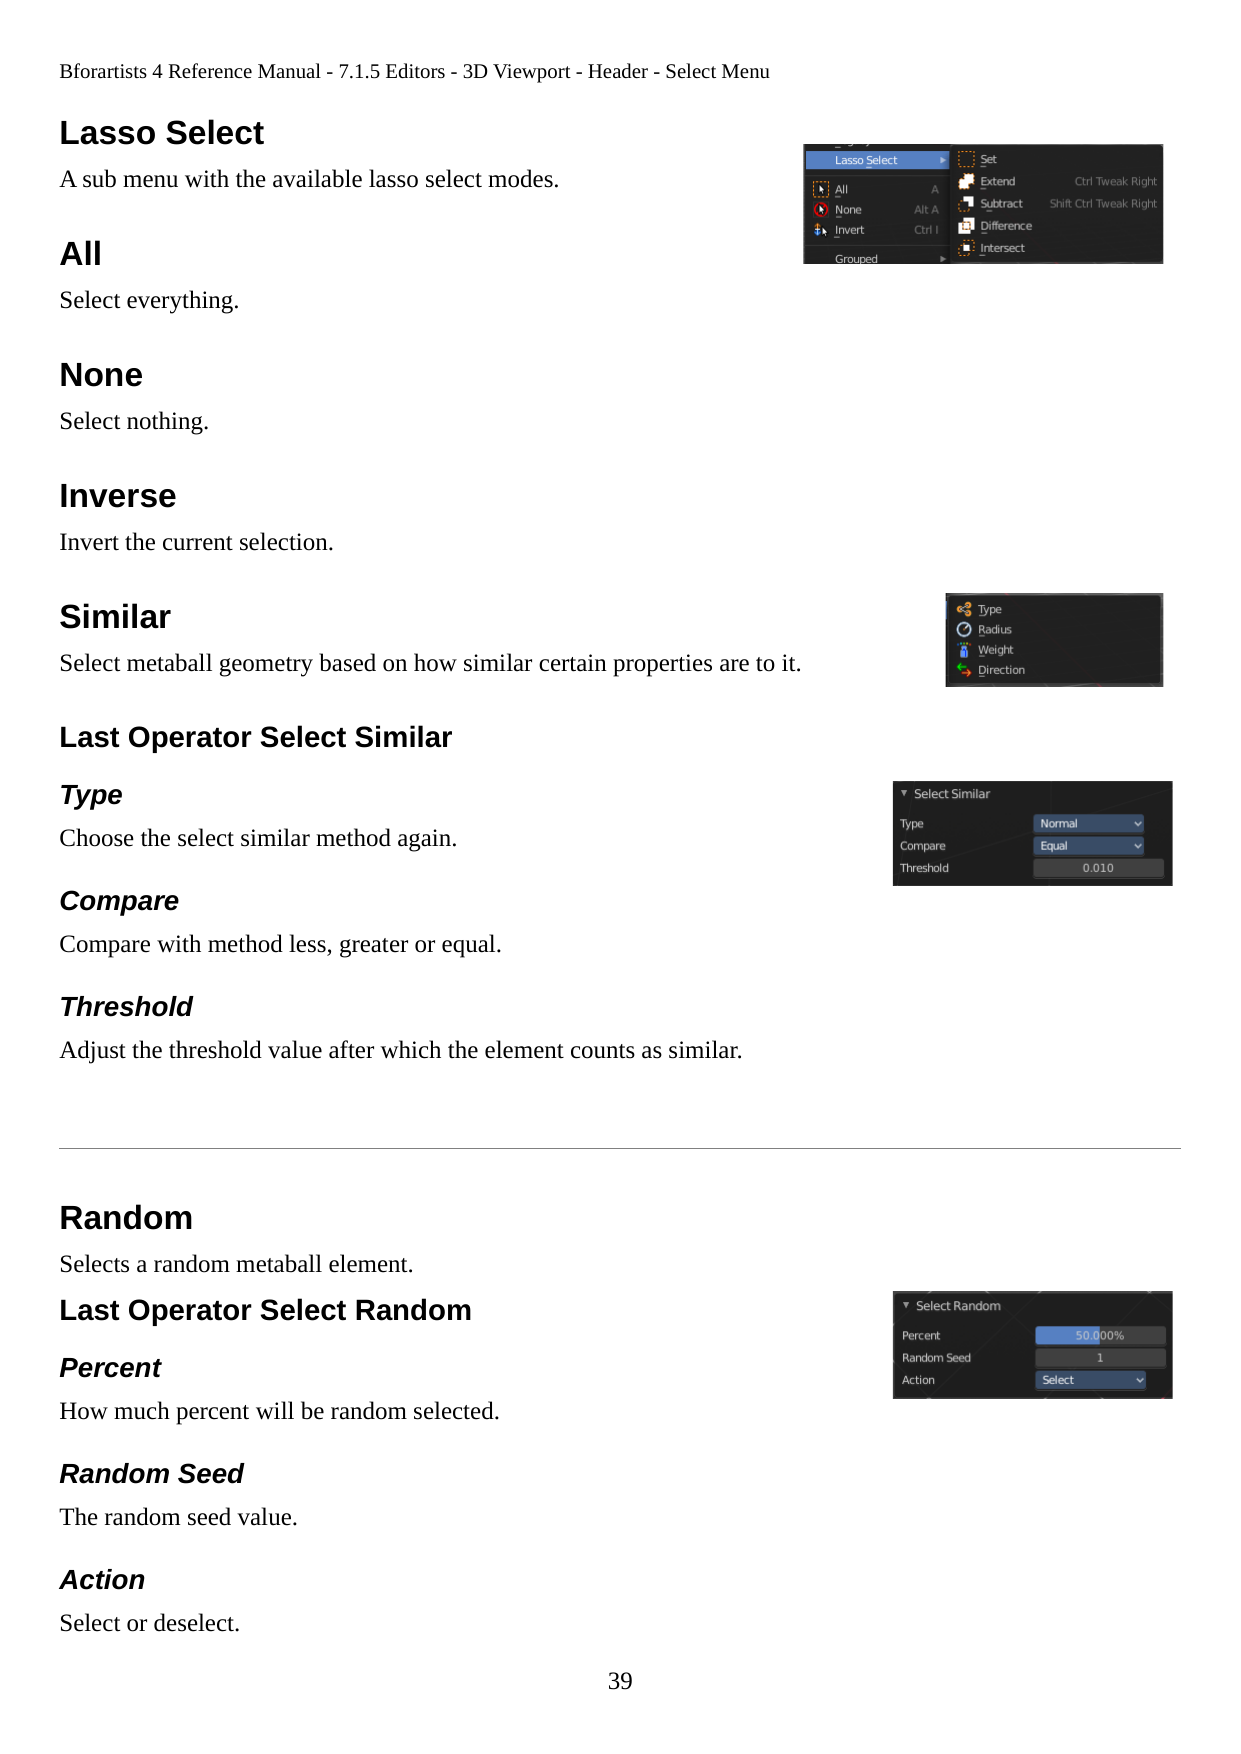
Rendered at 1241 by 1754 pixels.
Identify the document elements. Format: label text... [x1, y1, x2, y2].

text Selects a random metaball element. [59, 1249, 1181, 1278]
subtitle Action [59, 1563, 1181, 1595]
picture [892, 781, 1173, 886]
text Select nothing. [59, 406, 1181, 434]
subtitle Lasso Select [59, 113, 1181, 151]
subtitle [1173, 1351, 1181, 1383]
subtitle Threshold [59, 991, 1181, 1022]
subtitle All [59, 234, 1181, 272]
text Choose the select similar method again. [59, 823, 892, 852]
subtitle Last Operator Select Random [59, 1293, 892, 1326]
subtitle Type [59, 779, 1181, 811]
text How much percent will be random selected. [59, 1396, 1181, 1424]
subtitle Last Operator Select Similar [59, 720, 1181, 754]
text The random seed value. [59, 1502, 1181, 1530]
picture [945, 593, 1164, 687]
picture [803, 144, 1164, 264]
text A sub menu with the available lasso select modes. [59, 164, 803, 192]
subtitle Similar [59, 597, 945, 635]
subtitle Compare [59, 885, 1181, 917]
text Select metaball geometry based on how similar certain properties are to it. [59, 648, 945, 677]
text Select everything. [59, 285, 1181, 313]
subtitle None [59, 355, 1181, 393]
text Adjust the threshold value after which the element counts as similar. [59, 1035, 1181, 1064]
text Select or deselect. [59, 1608, 1181, 1636]
subtitle Inverse [59, 476, 1181, 514]
subtitle [1164, 597, 1181, 635]
picture [892, 1291, 1173, 1399]
subtitle Random [59, 1198, 1181, 1237]
text Compare with method less, greater or equal. [59, 929, 1181, 958]
text Invert the current selection. [59, 527, 1181, 556]
subtitle Percent [59, 1351, 892, 1383]
subtitle Random Seed [59, 1457, 1181, 1489]
